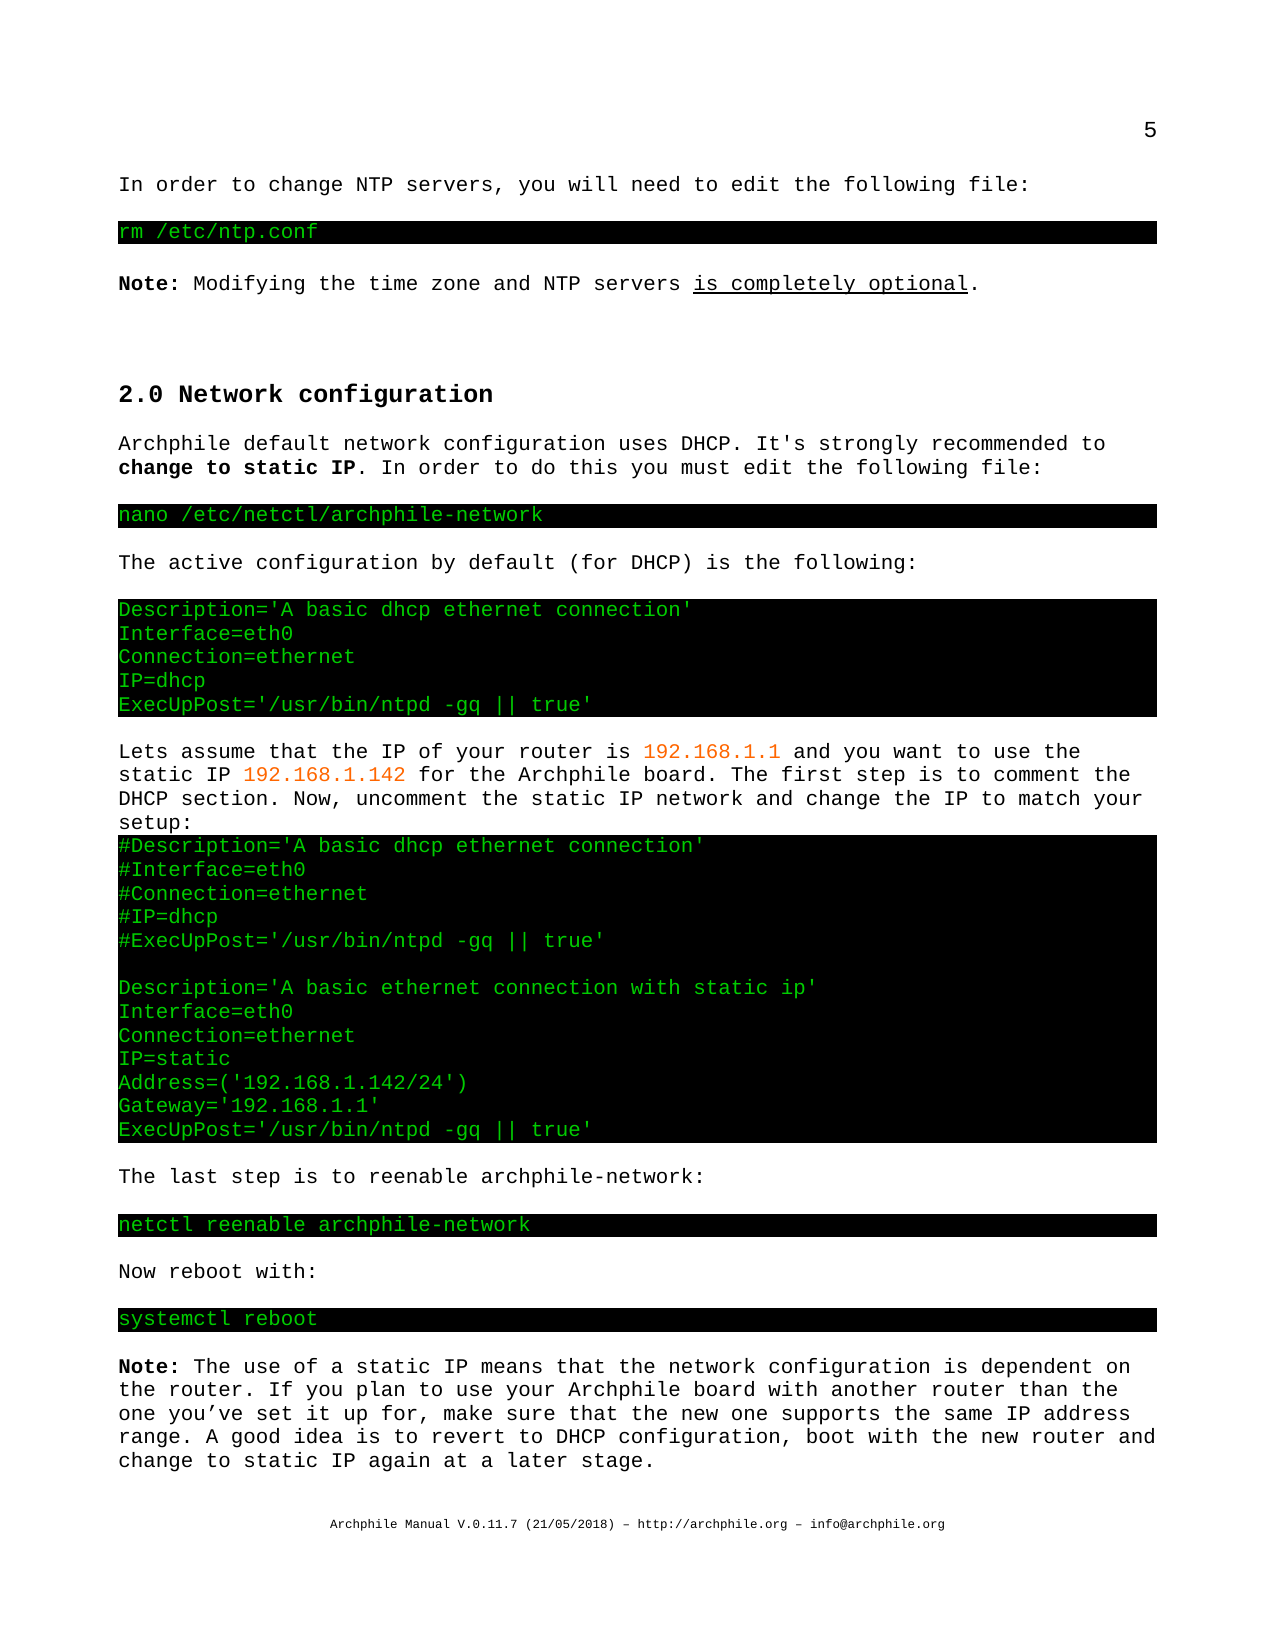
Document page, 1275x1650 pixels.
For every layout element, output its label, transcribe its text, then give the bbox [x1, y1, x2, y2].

text Lets assume that the IP of your router is 192.168.1.1 and you want to use the static IP 192.168.1.142 for the Archphile board. The first step is to comment the DHCP section. Now, uncomment the static IP network and change the IP to match your setup: [118, 741, 1157, 835]
text systemctl reboot [118, 1308, 1157, 1332]
text #Description='A basic dhcp ethernet connection' [118, 835, 1157, 859]
text nano /etc/netctl/archphile-network [118, 504, 1157, 528]
text ExecUpPost='/usr/bin/ntpd -gq || true' [118, 693, 1157, 717]
text Connection=ethernet [118, 1024, 1157, 1048]
text Note: The use of a static IP means that the network configuration is dependent on the router. If you plan to use your Archphile board with another router than the one you’ve set it up for, make sure that the new one supports the same IP address range. A good idea is to revert to DHCP configuration, boot with the new router and change to static IP again at a later stage. [118, 1356, 1157, 1474]
text IP=static [118, 1048, 1157, 1072]
text In order to change NTP servers, you will need to edit the following file: [118, 173, 1157, 197]
text 2.0 Network configuration [118, 381, 1157, 410]
text netctl reenable archphile-network [118, 1214, 1157, 1237]
text The active configuration by default (for DHCP) is the following: [118, 552, 1157, 575]
text #IP=dhcp [118, 906, 1157, 930]
text IP=dhcp [118, 670, 1157, 693]
text rm /etc/ntp.conf [118, 221, 1157, 244]
text Description='A basic dhcp ethernet connection' [118, 599, 1157, 623]
text Address=('192.168.1.142/24') [118, 1072, 1157, 1096]
text Interface=eth0 [118, 1001, 1157, 1024]
text #Connection=ethernet [118, 883, 1157, 906]
text #Interface=eth0 [118, 859, 1157, 883]
text Note: Modifying the time zone and NTP servers is completely optional. [118, 273, 1157, 296]
text Connection=ethernet [118, 646, 1157, 670]
text Now reboot with: [118, 1261, 1157, 1285]
text #ExecUpPost='/usr/bin/ntpd -gq || true' [118, 930, 1157, 954]
text Interface=eth0 [118, 623, 1157, 646]
text Archphile default network configuration uses DHCP. It's strongly recommended to change to static IP. In order to do this you must edit the following file: [118, 433, 1157, 481]
text Description='A basic ethernet connection with static ip' [118, 977, 1157, 1001]
text Gateway='192.168.1.1' [118, 1096, 1157, 1119]
text The last step is to reenable archphile-network: [118, 1166, 1157, 1190]
text ExecUpPost='/usr/bin/ntpd -gq || true' [118, 1119, 1157, 1143]
